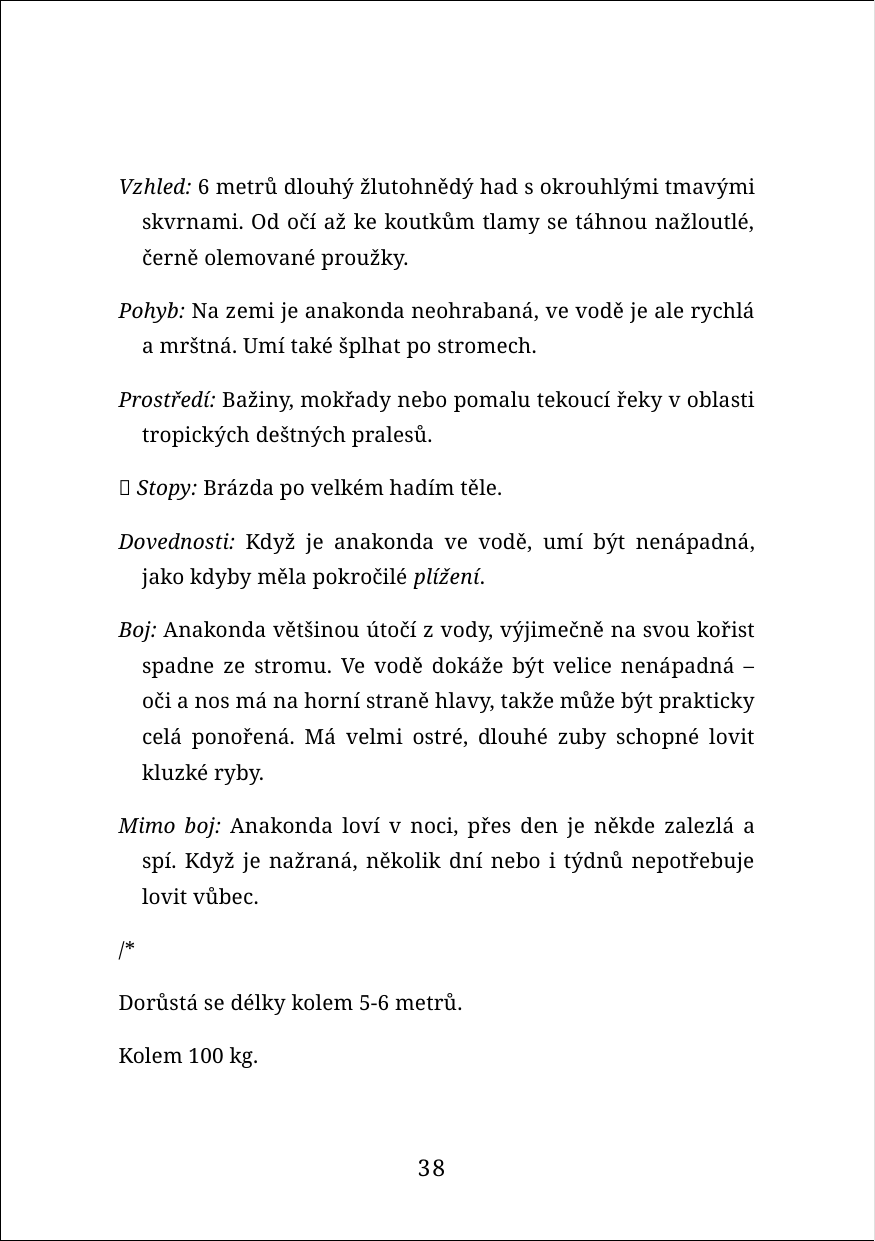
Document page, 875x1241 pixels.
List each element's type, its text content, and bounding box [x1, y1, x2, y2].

text /* [118, 935, 756, 963]
text Boj: Anakonda většinou útočí z vody, výjimečně na svou kořist spadne ze stromu. Ve vodě dokáže být velice nenápadná – oči a nos má na horní straně hlavy, takže může být prakticky celá ponořená. Má velmi ostré, dlouhé zuby schopné lovit kluzké ryby. [118, 616, 756, 786]
text Prostředí: Bažiny, mokřady nebo pomalu tekoucí řeky v oblasti tropických deštných pralesů. [118, 385, 756, 449]
text Mimo boj: Anakonda loví v noci, přes den je někde zalezlá a spí. Když je nažraná, několik dní nebo i týdnů nepotřebuje lovit vůbec. [118, 811, 756, 910]
text Dorůstá se délky kolem 5-6 metrů. [118, 988, 756, 1017]
text Dovednosti: Když je anakonda ve vodě, umí být nenápadná, jako kdyby měla pokročilé plížení. [118, 527, 756, 591]
text 👣 Stopy: Brázda po velkém hadím těle. [118, 473, 756, 502]
text Pohyb: Na zemi je anakonda neohrabaná, ve vodě je ale rychlá a mrštná. Umí také šplhat po stromech. [118, 296, 756, 360]
text Kolem 100 kg. [118, 1042, 756, 1070]
text Vzhled: 6 metrů dlouhý žlutohnědý had s okrouhlými tmavými skvrnami. Od očí až ke koutkům tlamy se táhnou nažloutlé, černě olemované proužky. [118, 172, 756, 271]
